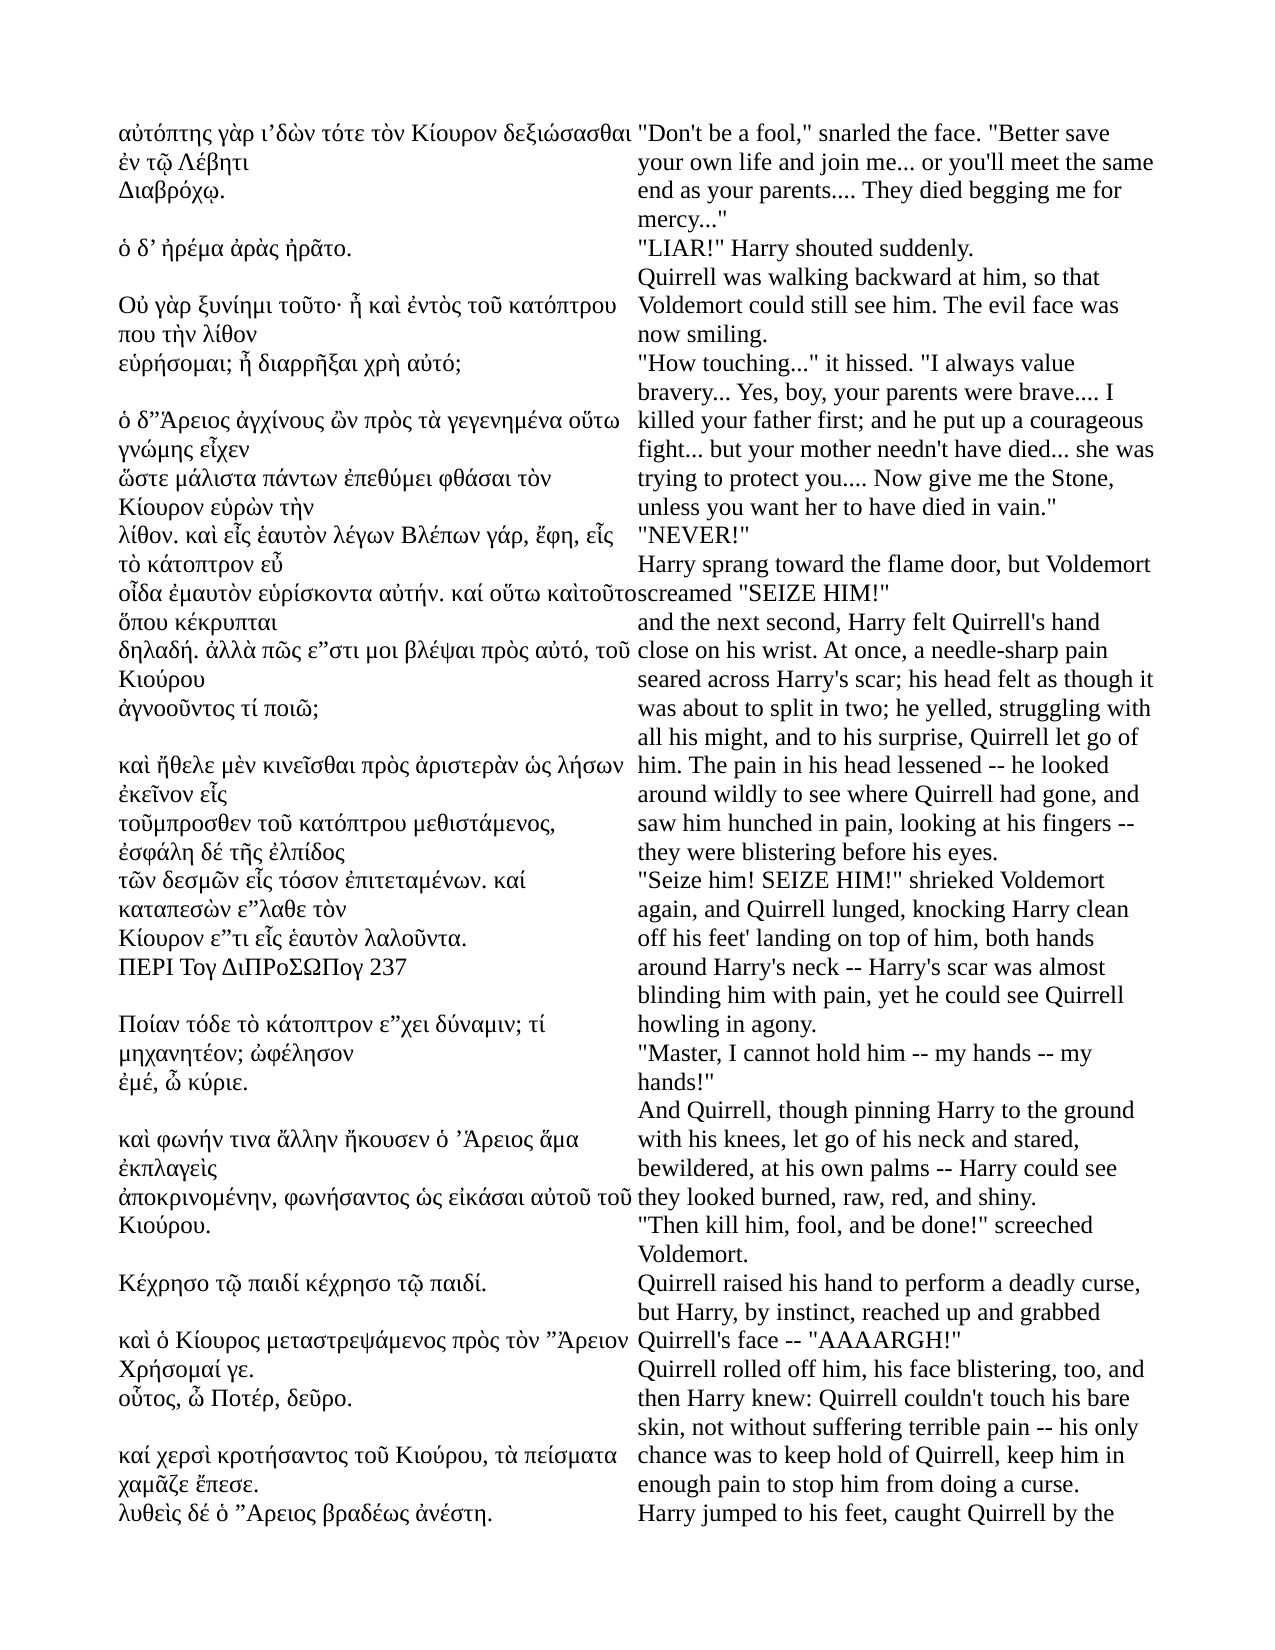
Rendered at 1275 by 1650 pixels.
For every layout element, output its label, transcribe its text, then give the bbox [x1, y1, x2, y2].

table_cell "Don't be a fool," snarled the face. "Better save your own life and join me... or you'll meet the same end as your parents.... They died begging me for mercy..." "LIAR!" Harry shouted suddenly. Quirrell was walking backward at him, so that Voldemort could still see him. The evil face was now smiling. "How touching..." it hissed. "I always value bravery... Yes, boy, your parents were brave.... I killed your father first; and he put up a courageous fight... but your mother needn't have died... she was trying to protect you.... Now give me the Stone, unless you want her to have died in vain." "NEVER!" Harry sprang toward the flame door, but Voldemort screamed "SEIZE HIM!" and the next second, Harry felt Quirrell's hand close on his wrist. At once, a needle-sharp pain seared across Harry's scar; his head felt as though it was about to split in two; he yelled, struggling with all his might, and to his surprise, Quirrell let go of him. The pain in his head lessened -- he looked around wildly to see where Quirrell had gone, and saw him hunched in pain, looking at his fingers -- they were blistering before his eyes. "Seize him! SEIZE HIM!" shrieked Voldemort again, and Quirrell lunged, knocking Harry clean off his feet' landing on top of him, both hands around Harry's neck -- Harry's scar was almost blinding him with pain, yet he could see Quirrell howling in agony. "Master, I cannot hold him -- my hands -- my hands!" And Quirrell, though pinning Harry to the ground with his knees, let go of his neck and stared, bewildered, at his own palms -- Harry could see they looked burned, raw, red, and shiny. "Then kill him, fool, and be done!" screeched Voldemort. Quirrell raised his hand to perform a deadly curse, but Harry, by instinct, reached up and grabbed Quirrell's face -- "AAAARGH!" Quirrell rolled off him, his face blistering, too, and then Harry knew: Quirrell couldn't touch his bare skin, not without suffering terrible pain -- his only chance was to keep hold of Quirrell, keep him in enough pain to stop him from doing a curse. Harry jumped to his feet, caught Quirrell by the [638, 118, 1157, 1527]
table_cell αὐτόπτης γὰρ ι’δὼν τότε τὸν Κίουρον δεξιώσασθαι ἐν τῷ Λέβητι Διαβρόχῳ. ὁ δ’ ἠρέμα ἀρὰς ἠρᾶτο. Οὐ γὰρ ξυνίημι τοῦτο· ἦ καὶ ἐντὸς τοῦ κατόπτρου που τὴν λίθον εὑρήσομαι; ἦ διαρρῆξαι χρὴ αὐτό; ὁ δ”Ἁρειος ἀγχίνους ὢν πρὸς τὰ γεγενημένα οὕτω γνώμης εἶχεν ὥστε μάλιστα πάντων ἐπεθύμει φθάσαι τὸν Κίουρον εὑρὼν τὴν λίθον. καὶ εἶς ἑαυτὸν λέγων Βλέπων γάρ, ἔφη, εἷς τὸ κάτοπτρον εὖ οἶδα ἐμαυτὸν εὑρίσκοντα αὐτήν. καί οὕτω καὶτοῦτο ὅπου κέκρυπται δηλαδή. ἀλλὰ πῶς ε”στι μοι βλέψαι πρὸς αὐτό, τοῦ Κιούρου ἀγνοοῦντος τί ποιῶ; καὶ ἤθελε μὲν κινεῖσθαι πρὸς ἀριστερὰν ὡς λήσων ἐκεῖνον εἷς τοῦμπροσθεν τοῦ κατόπτρου μεθιστάμενος, ἐσφάλη δέ τῆς ἐλπίδος τῶν δεσμῶν εἷς τόσον ἐπιτεταμένων. καί καταπεσὼν ε”λαθε τὸν Κίουρον ε”τι εἷς ἑαυτὸν λαλοῦντα. ΠΕΡΙ Τογ ΔιΠΡοΣΩΠογ 237 Ποίαν τόδε τὸ κάτοπτρον ε”χει δύναμιν; τί μηχανητέον; ὠφέλησον ἐμέ, ὦ κύριε. καὶ φωνήν τινα ἄλλην ἤκουσεν ὁ ’Ἁρειος ἅμα ἐκπλαγεὶς ἀποκρινομένην, φωνήσαντος ὡς εἰκάσαι αὐτοῦ τοῦ Κιούρου. Κέχρησο τῷ παιδί κέχρησο τῷ παιδί. καὶ ὁ Κίουρος μεταστρεψάμενος πρὸς τὸν ”Ἀρειον Χρήσομαί γε. οὗτος, ὦ Ποτέρ, δεῦρο. καί χερσὶ κροτήσαντος τοῦ Κιούρου, τὰ πείσματα χαμᾶζε ἔπεσε. λυθεὶς δέ ὁ ”Αρειος βραδέως ἀνέστη. [118, 118, 637, 1527]
